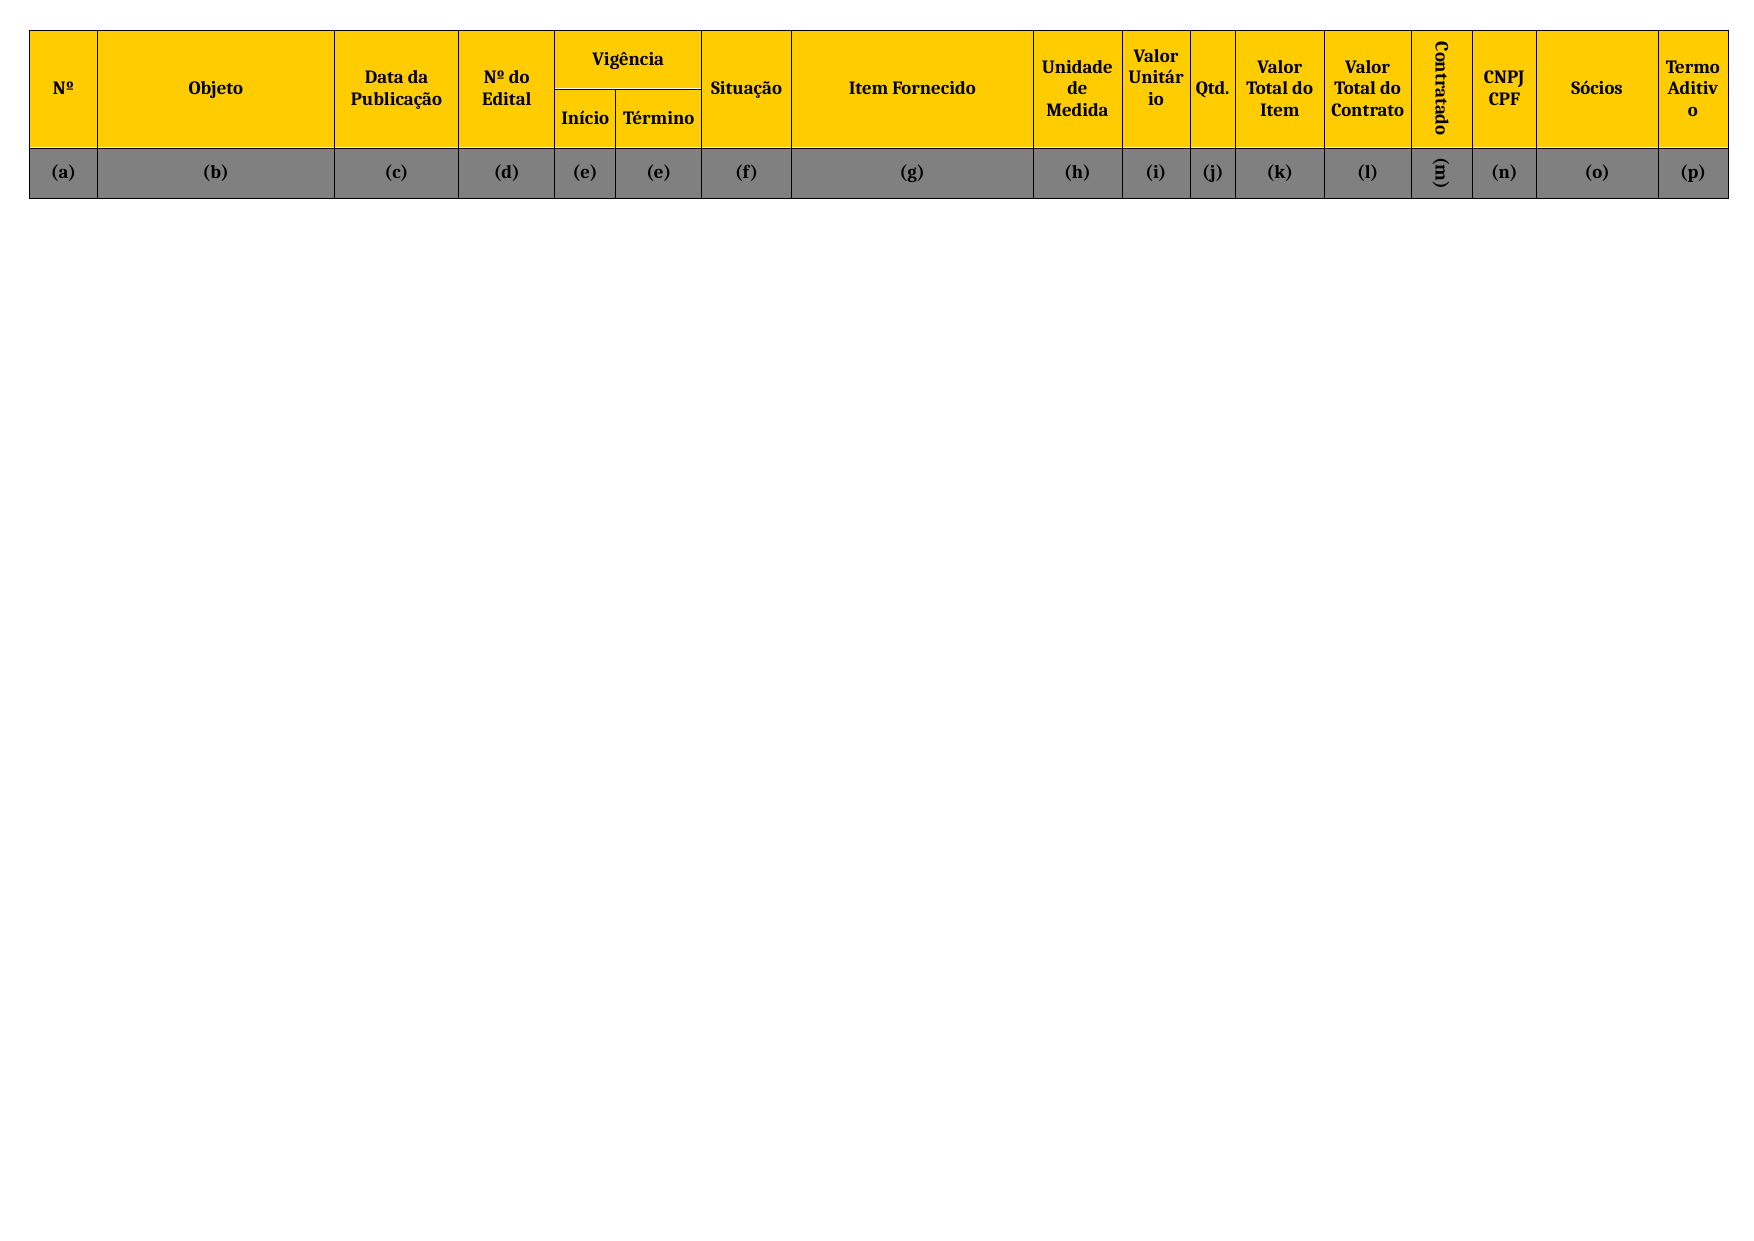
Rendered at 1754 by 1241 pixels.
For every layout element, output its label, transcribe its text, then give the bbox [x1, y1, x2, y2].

table_cell (h) [1034, 149, 1122, 198]
table_header Item Fornecido [792, 31, 1033, 147]
table_cell (g) [792, 149, 1033, 198]
table_header Situação [702, 31, 791, 147]
table_cell (o) [1537, 149, 1658, 198]
table_cell (b) [98, 149, 334, 198]
table_cell (p) [1659, 149, 1728, 198]
table_header Contratado [1412, 31, 1472, 147]
table_cell Término [616, 90, 701, 147]
table_cell Início [555, 90, 615, 147]
table_cell (k) [1236, 149, 1324, 198]
table_header Valor Unitário [1123, 31, 1190, 147]
table_header Valor Total do Item [1236, 31, 1324, 147]
table_cell (m) [1412, 149, 1472, 198]
table_cell (d) [459, 149, 554, 198]
table_header Nº [30, 31, 97, 147]
table_cell (i) [1123, 149, 1190, 198]
table_header Data da Publicação [335, 31, 458, 147]
table_cell (f) [702, 149, 791, 198]
table_header Unidade de Medida [1034, 31, 1122, 147]
table_cell (a) [30, 149, 97, 198]
table_header Valor Total do Contrato [1325, 31, 1411, 147]
table_header Termo Aditivo [1659, 31, 1728, 147]
table_cell (c) [335, 149, 458, 198]
table_header Vigência [555, 31, 701, 88]
table_header Sócios [1537, 31, 1658, 147]
table_cell (n) [1473, 149, 1536, 198]
table_header Objeto [98, 31, 334, 147]
table_cell (e) [555, 149, 615, 198]
table_header Nº do Edital [459, 31, 554, 147]
table_header CNPJ CPF [1473, 31, 1536, 147]
table_cell (j) [1191, 149, 1235, 198]
table_cell (l) [1325, 149, 1411, 198]
table_header Qtd. [1191, 31, 1235, 147]
table_cell (e) [616, 149, 701, 198]
